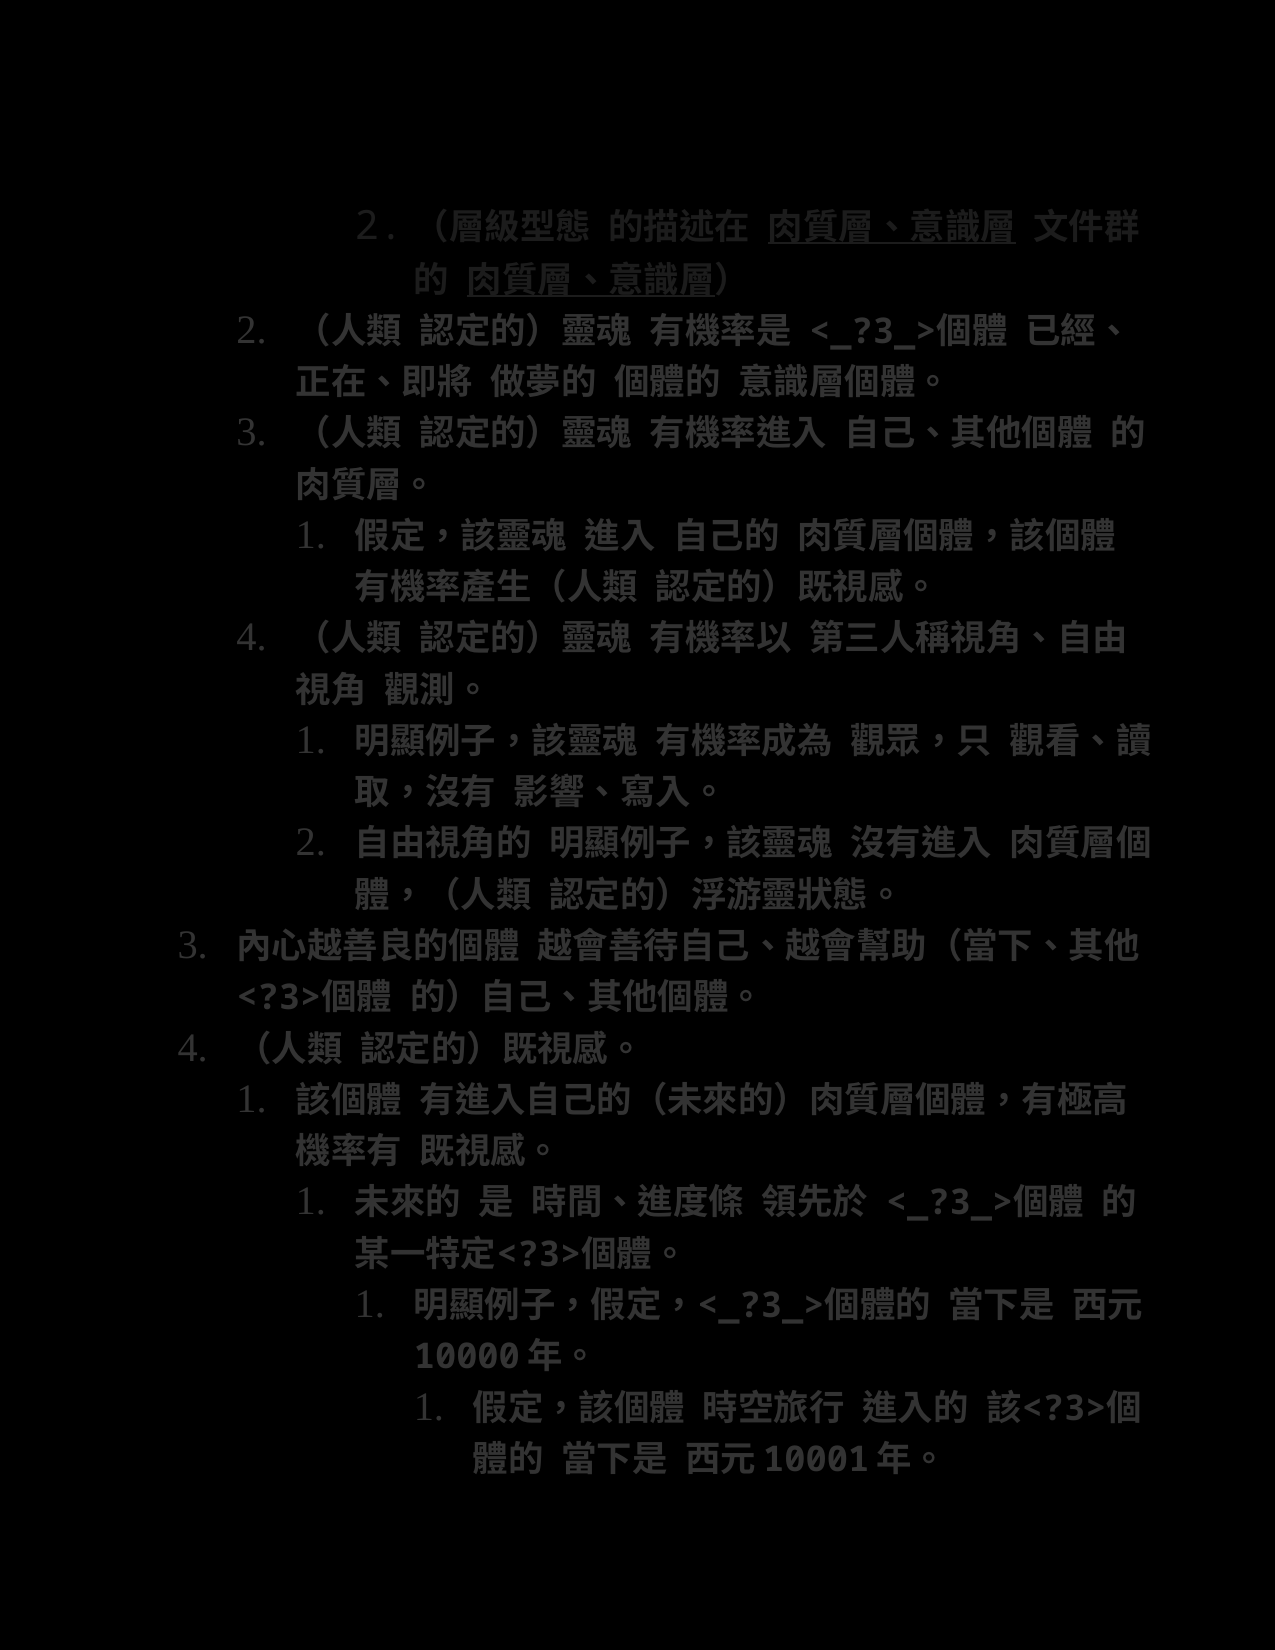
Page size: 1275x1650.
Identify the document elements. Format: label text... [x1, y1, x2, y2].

list （層級型態 的描述在 肉質層、意識層 文件群的 肉質層、意識層） [354, 196, 1157, 302]
list （人類 認定的）既視感。 [177, 1020, 1157, 1071]
list 該個體 有進入自己的（未來的）肉質層個體，有極高機率有 既視感。 [236, 1071, 1157, 1174]
list （人類 認定的）靈魂 有機率是 <_?3_>個體 已經、正在、即將 做夢的 個體的 意識層個體。 [236, 302, 1157, 405]
list 明顯例子，假定，<_?3_>個體的 當下是 西元10000年。 [354, 1276, 1157, 1379]
list 假定，該靈魂 進入 自己的 肉質層個體，該個體 有機率產生（人類 認定的）既視感。 [295, 507, 1157, 610]
list （人類 認定的）靈魂 有機率以 第三人稱視角、自由視角 觀測。 [236, 610, 1157, 712]
list 未來的 是 時間、進度條 領先於 <_?3_>個體 的 某一特定<?3>個體。 [295, 1174, 1157, 1276]
list 明顯例子，該靈魂 有機率成為 觀眾，只 觀看、讀取，沒有 影響、寫入。 [295, 712, 1157, 815]
list 內心越善良的個體 越會善待自己、越會幫助（當下、其他<?3>個體 的）自己、其他個體。 [177, 917, 1157, 1020]
list 自由視角的 明顯例子，該靈魂 沒有進入 肉質層個體，（人類 認定的）浮游靈狀態。 [295, 815, 1157, 917]
list 假定，該個體 時空旅行 進入的 該<?3>個體的 當下是 西元10001年。 [413, 1379, 1157, 1482]
list （人類 認定的）靈魂 有機率進入 自己、其他個體 的 肉質層。 [236, 405, 1157, 507]
